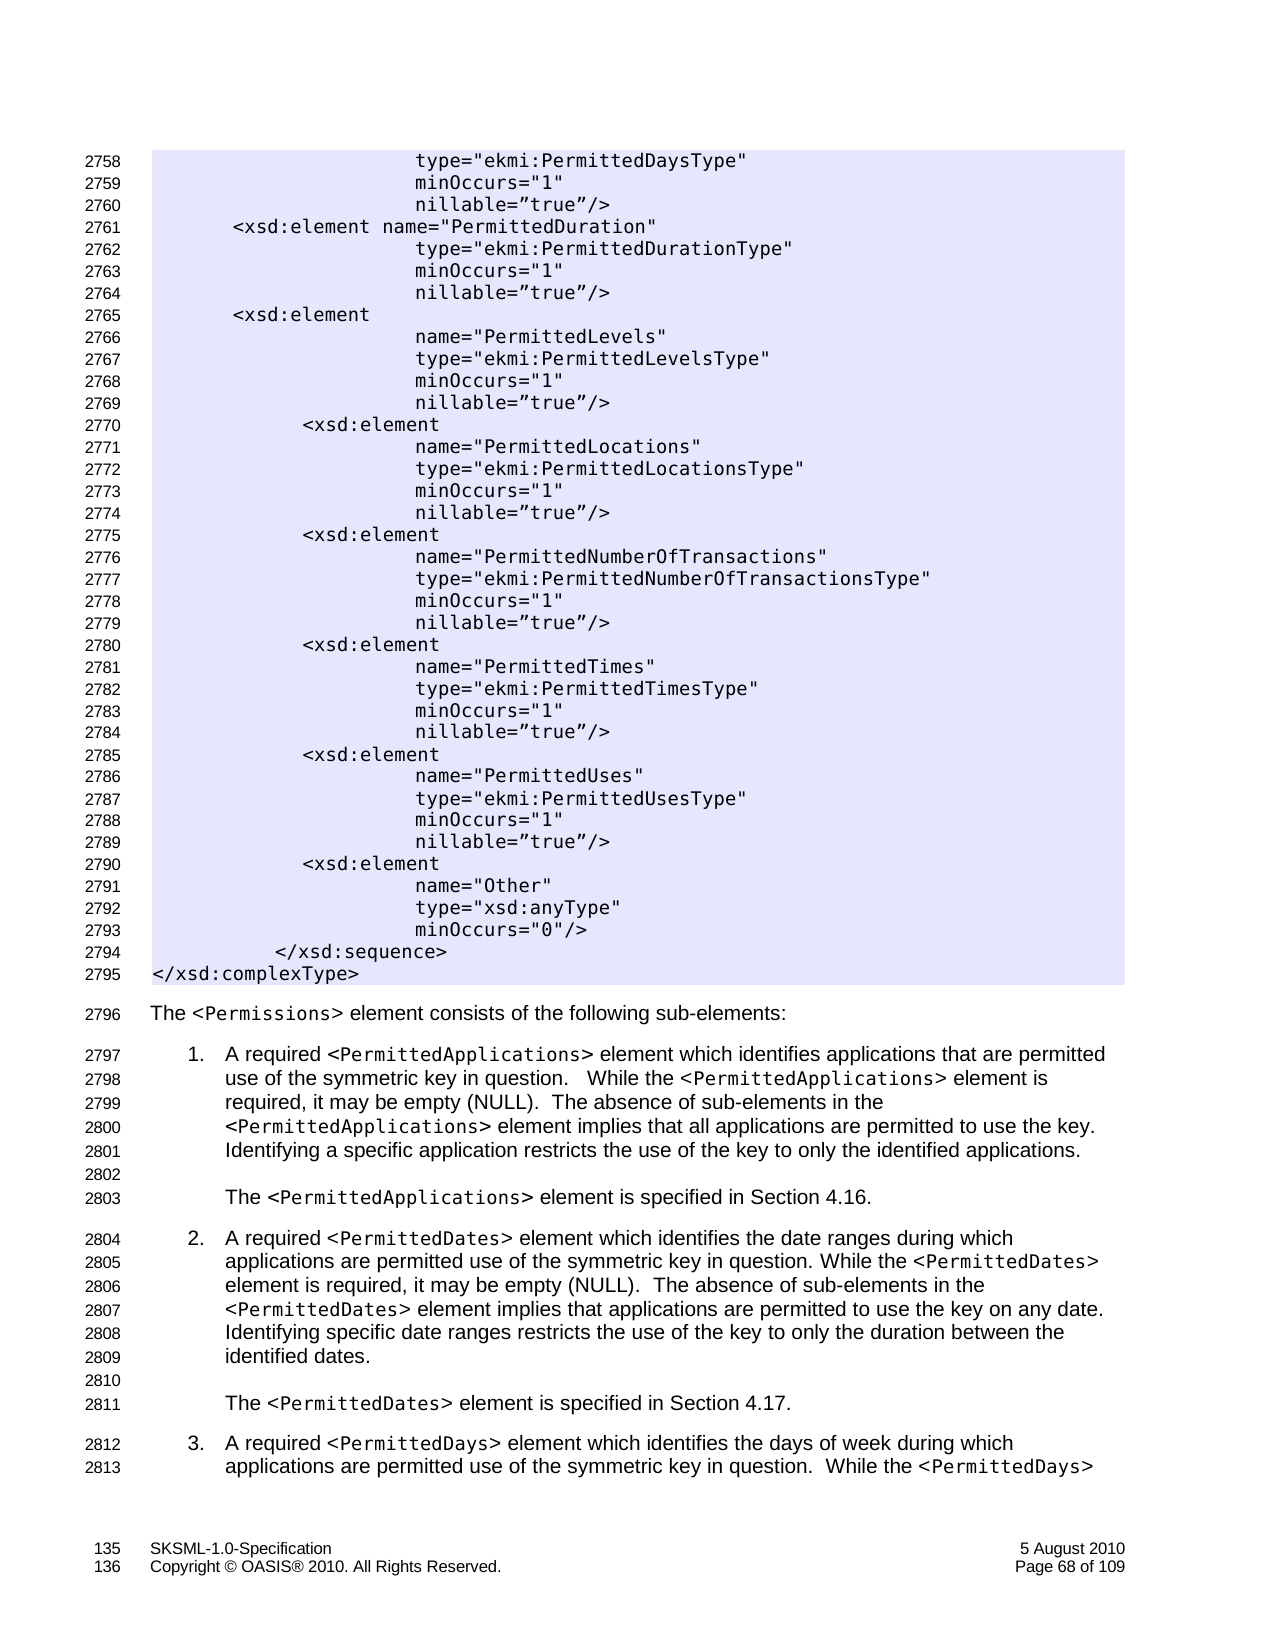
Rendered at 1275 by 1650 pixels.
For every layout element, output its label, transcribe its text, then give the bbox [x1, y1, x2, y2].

list A required <PermittedDates> element which identifies the date ranges during which applications are permitted use of the symmetric key in question. While the <PermittedDates> element is required, it may be empty (NULL). The absence of sub-elements in the <PermittedDates> element implies that applications are permitted to use the key on any date. Identifying specific date ranges restricts the use of the key to only the duration between the identified dates. The <PermittedDates> element is specified in Section 4.17. [187, 1226, 1125, 1415]
text type="ekmi:PermittedDaysType" minOccurs="1" nillable=”true”/> <xsd:element name="PermittedDuration" type="ekmi:PermittedDurationType" minOccurs="1" nillable=”true”/> <xsd:element name="PermittedLevels" type="ekmi:PermittedLevelsType" minOccurs="1" nillable=”true”/> <xsd:element name="PermittedLocations" type="ekmi:PermittedLocationsType" minOccurs="1" nillable=”true”/> <xsd:element name="PermittedNumberOfTransactions" type="ekmi:PermittedNumberOfTransactionsType" minOccurs="1" nillable=”true”/> <xsd:element name="PermittedTimes" type="ekmi:PermittedTimesType" minOccurs="1" nillable=”true”/> <xsd:element name="PermittedUses" type="ekmi:PermittedUsesType" minOccurs="1" nillable=”true”/> <xsd:element name="Other" type="xsd:anyType" minOccurs="0"/> </xsd:sequence> </xsd:complexType> [152, 150, 1125, 985]
text The <Permissions> element consists of the following sub-elements: [150, 1002, 1125, 1025]
list A required <PermittedApplications> element which identifies applications that are permitted use of the symmetric key in question. While the <PermittedApplications> element is required, it may be empty (NULL). The absence of sub-elements in the <PermittedApplications> element implies that all applications are permitted to use the key. Identifying a specific application restricts the use of the key to only the identified applications. The <PermittedApplications> element is specified in Section 4.16. [187, 1042, 1125, 1210]
list A required <PermittedDays> element which identifies the days of week during which applications are permitted use of the symmetric key in question. While the <PermittedDays> [187, 1431, 1125, 1478]
